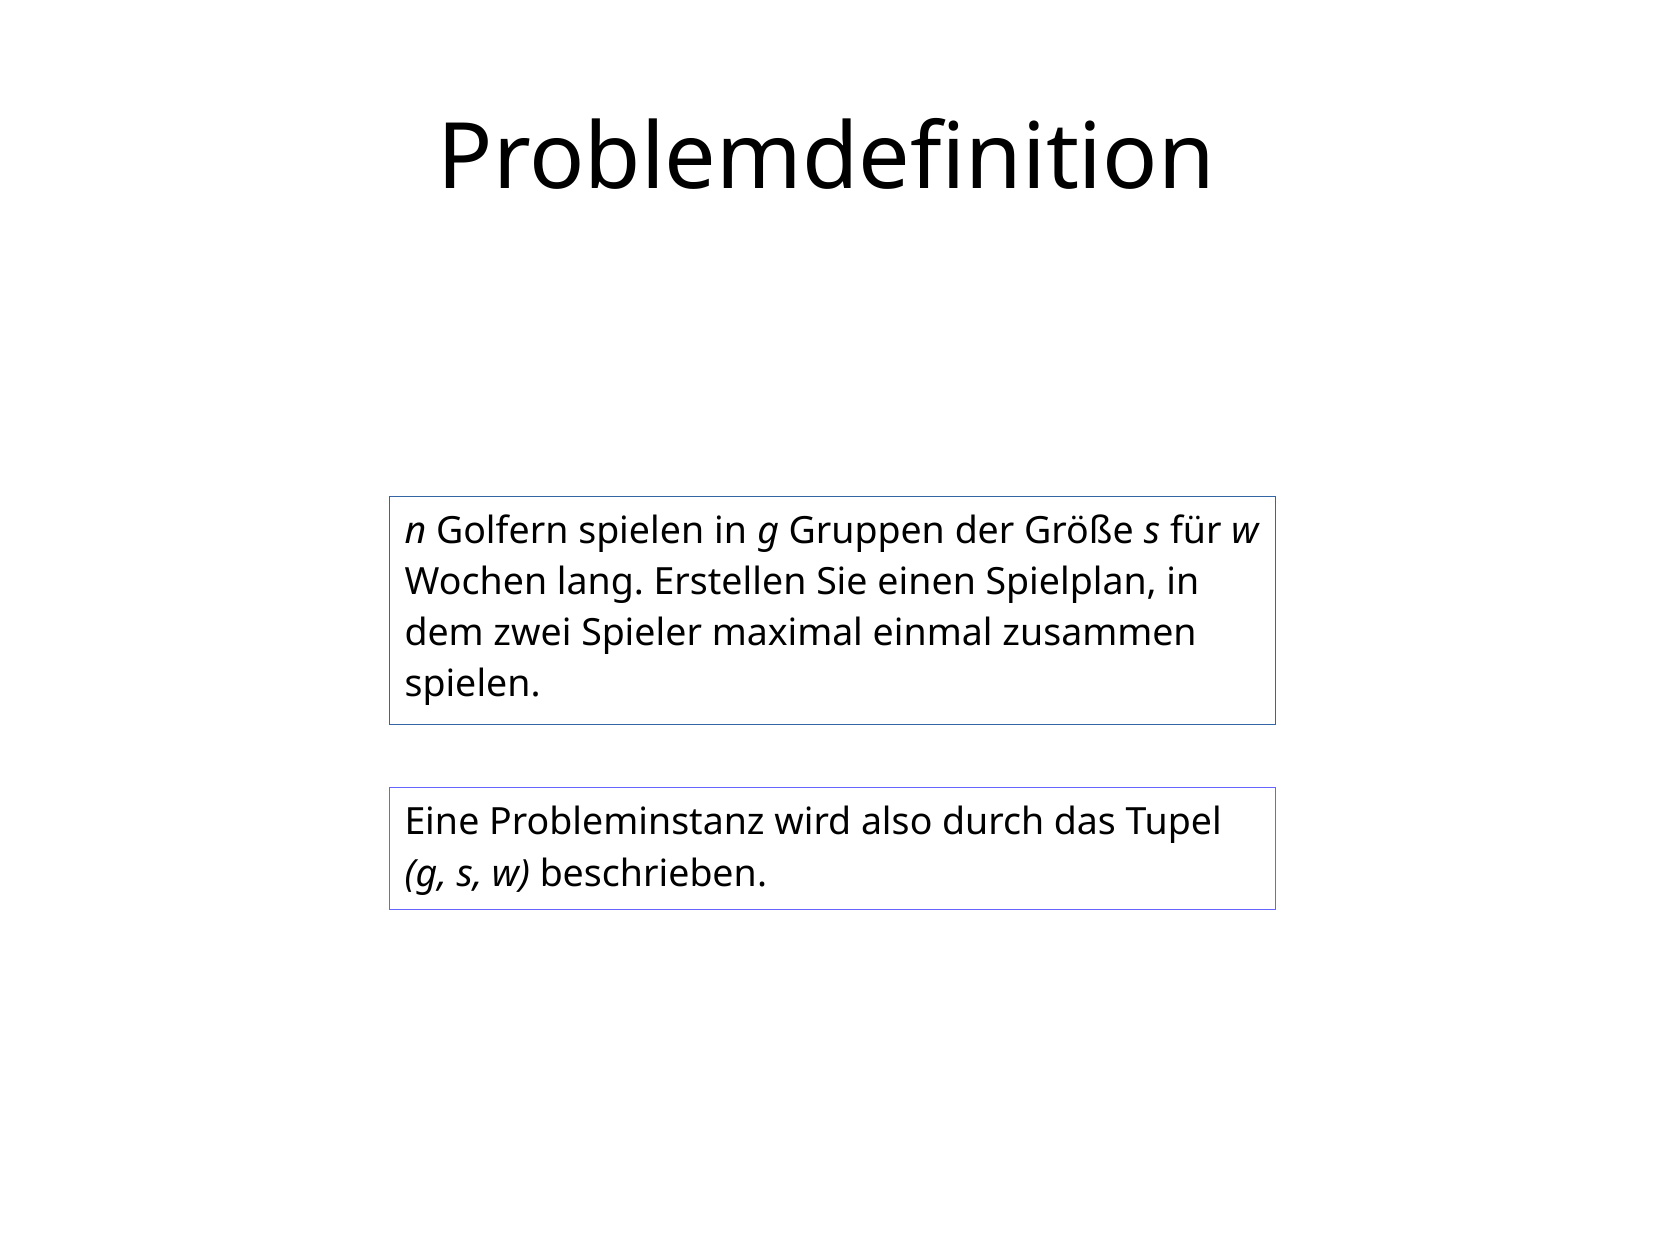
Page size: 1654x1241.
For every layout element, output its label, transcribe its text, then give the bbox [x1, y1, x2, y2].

text_box Eine Probleminstanz wird also durch das Tupel (g, s, w) beschrieben. [389, 787, 1276, 910]
text_box n Golfern spielen in g Gruppen der Größe s für w Wochen lang. Erstellen Sie einen Spielplan, in dem zwei Spieler maximal einmal zusammen spielen. [389, 496, 1276, 725]
title Problemdefinition [82, 49, 1571, 257]
